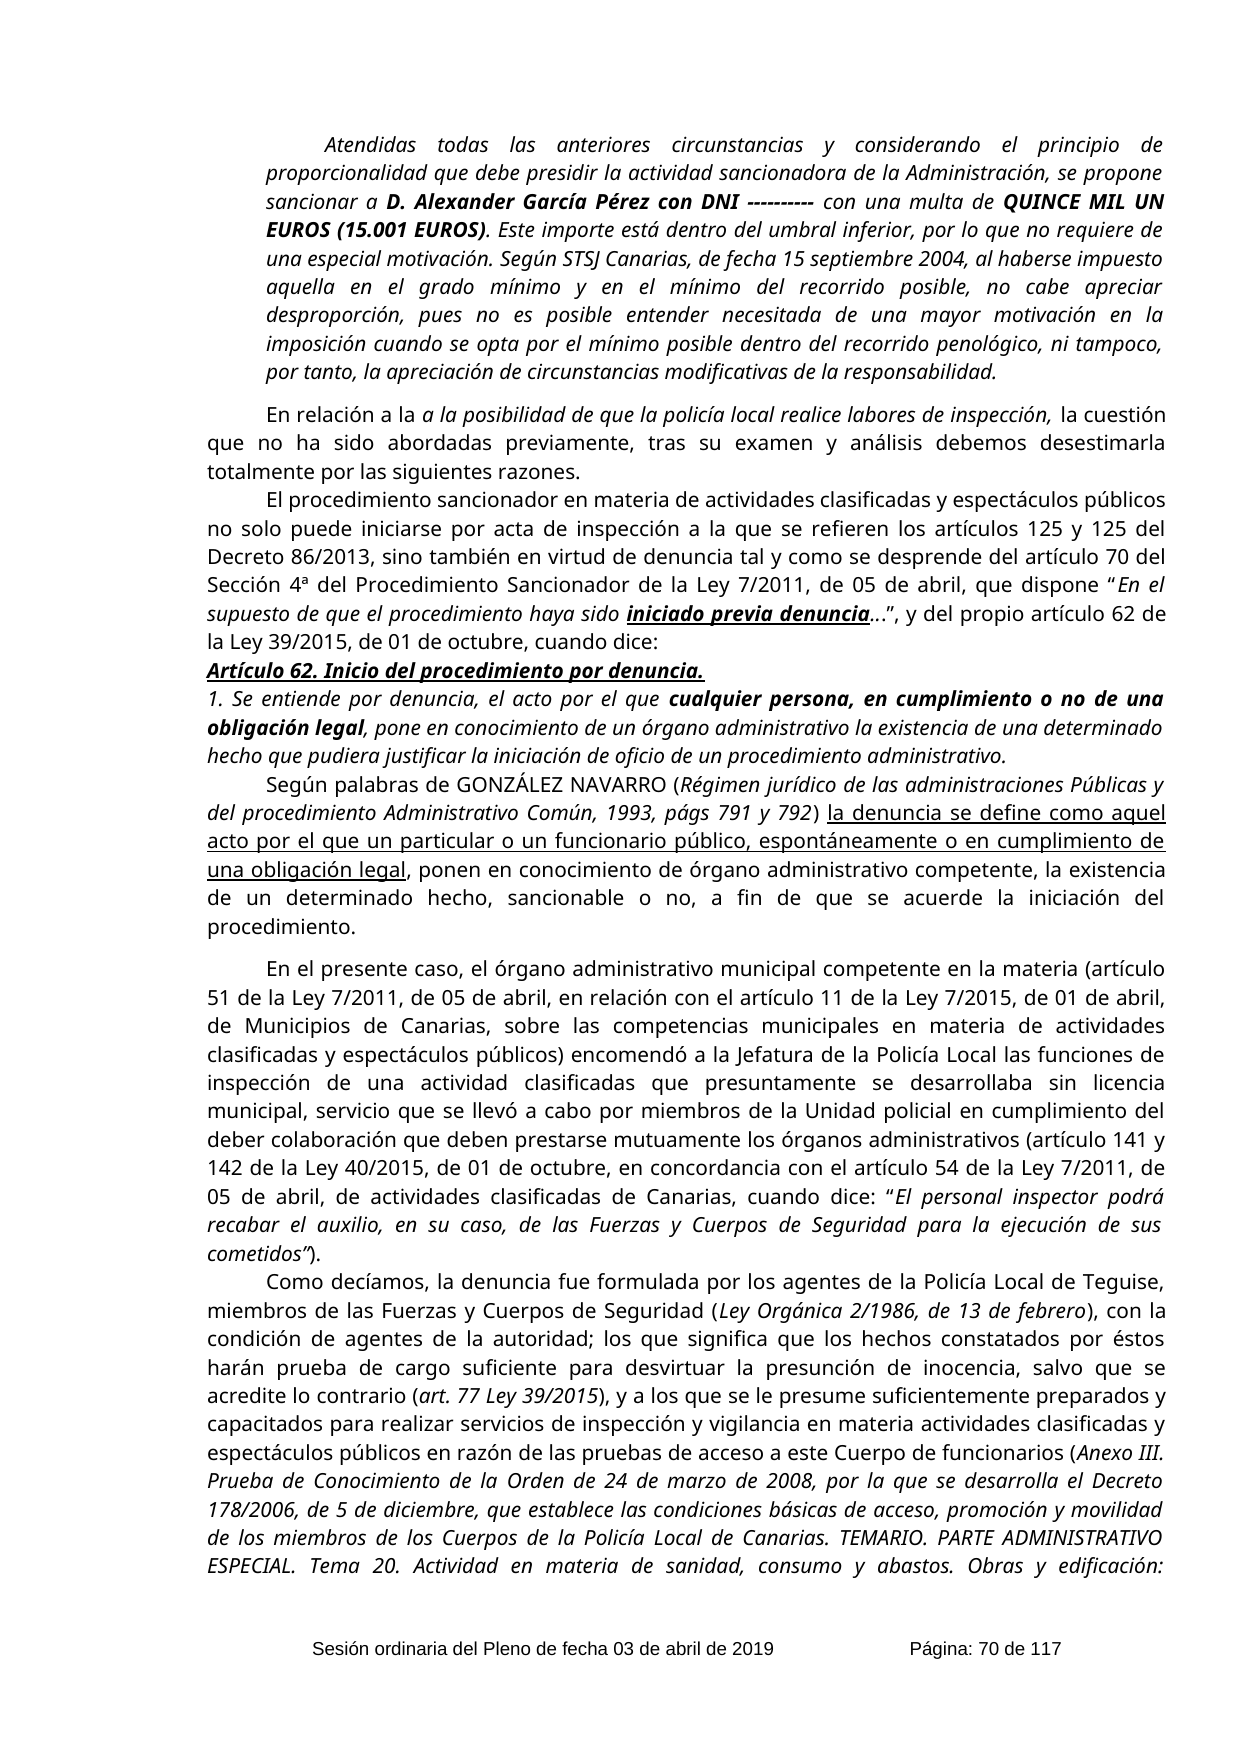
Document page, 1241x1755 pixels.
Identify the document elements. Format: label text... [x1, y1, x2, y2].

text En relación a la a la posibilidad de que la policía local realice labores de inspección, la cuestión que no ha sido abordadas previamente, tras su examen y análisis debemos desestimarla totalmente por las siguientes razones. [207, 400, 1167, 485]
text Artículo 62. Inicio del procedimiento por denuncia. [207, 656, 1167, 684]
text Según palabras de GONZÁLEZ NAVARRO (Régimen jurídico de las administraciones Públicas y del procedimiento Administrativo Común, 1993, págs 791 y 792) la denuncia se define como aquel acto por el que un particular o un funcionario público, espontáneamente o en cumplimiento de una obligación legal, ponen en conocimiento de órgano administrativo competente, la existencia de un determinado hecho, sancionable o no, a fin de que se acuerde la iniciación del procedimiento. [207, 770, 1167, 940]
text 1. Se entiende por denuncia, el acto por el que cualquier persona, en cumplimiento o no de una obligación legal, pone en conocimiento de un órgano administrativo la existencia de una determinado hecho que pudiera justificar la iniciación de oficio de un procedimiento administrativo. [207, 684, 1167, 770]
text En el presente caso, el órgano administrativo municipal competente en la materia (artículo 51 de la Ley 7/2011, de 05 de abril, en relación con el artículo 11 de la Ley 7/2015, de 01 de abril, de Municipios de Canarias, sobre las competencias municipales en materia de actividades clasificadas y espectáculos públicos) encomendó a la Jefatura de la Policía Local las funciones de inspección de una actividad clasificadas que presuntamente se desarrollaba sin licencia municipal, servicio que se llevó a cabo por miembros de la Unidad policial en cumplimiento del deber colaboración que deben prestarse mutuamente los órganos administrativos (artículo 141 y 142 de la Ley 40/2015, de 01 de octubre, en concordancia con el artículo 54 de la Ley 7/2011, de 05 de abril, de actividades clasificadas de Canarias, cuando dice: “El personal inspector podrá recabar el auxilio, en su caso, de las Fuerzas y Cuerpos de Seguridad para la ejecución de sus cometidos”). [207, 954, 1167, 1267]
text Atendidas todas las anteriores circunstancias y considerando el principio de proporcionalidad que debe presidir la actividad sancionadora de la Administración, se propone sancionar a D. Alexander García Pérez con DNI ---------- con una multa de QUINCE MIL UN EUROS (15.001 EUROS). Este importe está dentro del umbral inferior, por lo que no requiere de una especial motivación. Según STSJ Canarias, de fecha 15 septiembre 2004, al haberse impuesto aquella en el grado mínimo y en el mínimo del recorrido posible, no cabe apreciar desproporción, pues no es posible entender necesitada de una mayor motivación en la imposición cuando se opta por el mínimo posible dentro del recorrido penológico, ni tampoco, por tanto, la apreciación de circunstancias modificativas de la responsabilidad. [266, 130, 1167, 386]
text El procedimiento sancionador en materia de actividades clasificadas y espectáculos públicos no solo puede iniciarse por acta de inspección a la que se refieren los artículos 125 y 125 del Decreto 86/2013, sino también en virtud de denuncia tal y como se desprende del artículo 70 del Sección 4ª del Procedimiento Sancionador de la Ley 7/2011, de 05 de abril, que dispone “En el supuesto de que el procedimiento haya sido iniciado previa denuncia...”, y del propio artículo 62 de la Ley 39/2015, de 01 de octubre, cuando dice: [207, 485, 1167, 656]
text Como decíamos, la denuncia fue formulada por los agentes de la Policía Local de Teguise, miembros de las Fuerzas y Cuerpos de Seguridad (Ley Orgánica 2/1986, de 13 de febrero), con la condición de agentes de la autoridad; los que significa que los hechos constatados por éstos harán prueba de cargo suficiente para desvirtuar la presunción de inocencia, salvo que se acredite lo contrario (art. 77 Ley 39/2015), y a los que se le presume suficientemente preparados y capacitados para realizar servicios de inspección y vigilancia en materia actividades clasificadas y espectáculos públicos en razón de las pruebas de acceso a este Cuerpo de funcionarios (Anexo III. Prueba de Conocimiento de la Orden de 24 de marzo de 2008, por la que se desarrolla el Decreto 178/2006, de 5 de diciembre, que establece las condiciones básicas de acceso, promoción y movilidad de los miembros de los Cuerpos de la Policía Local de Canarias. TEMARIO. PARTE ADMINISTRATIVO ESPECIAL. Tema 20. Actividad en materia de sanidad, consumo y abastos. Obras y edificación: [207, 1267, 1167, 1580]
